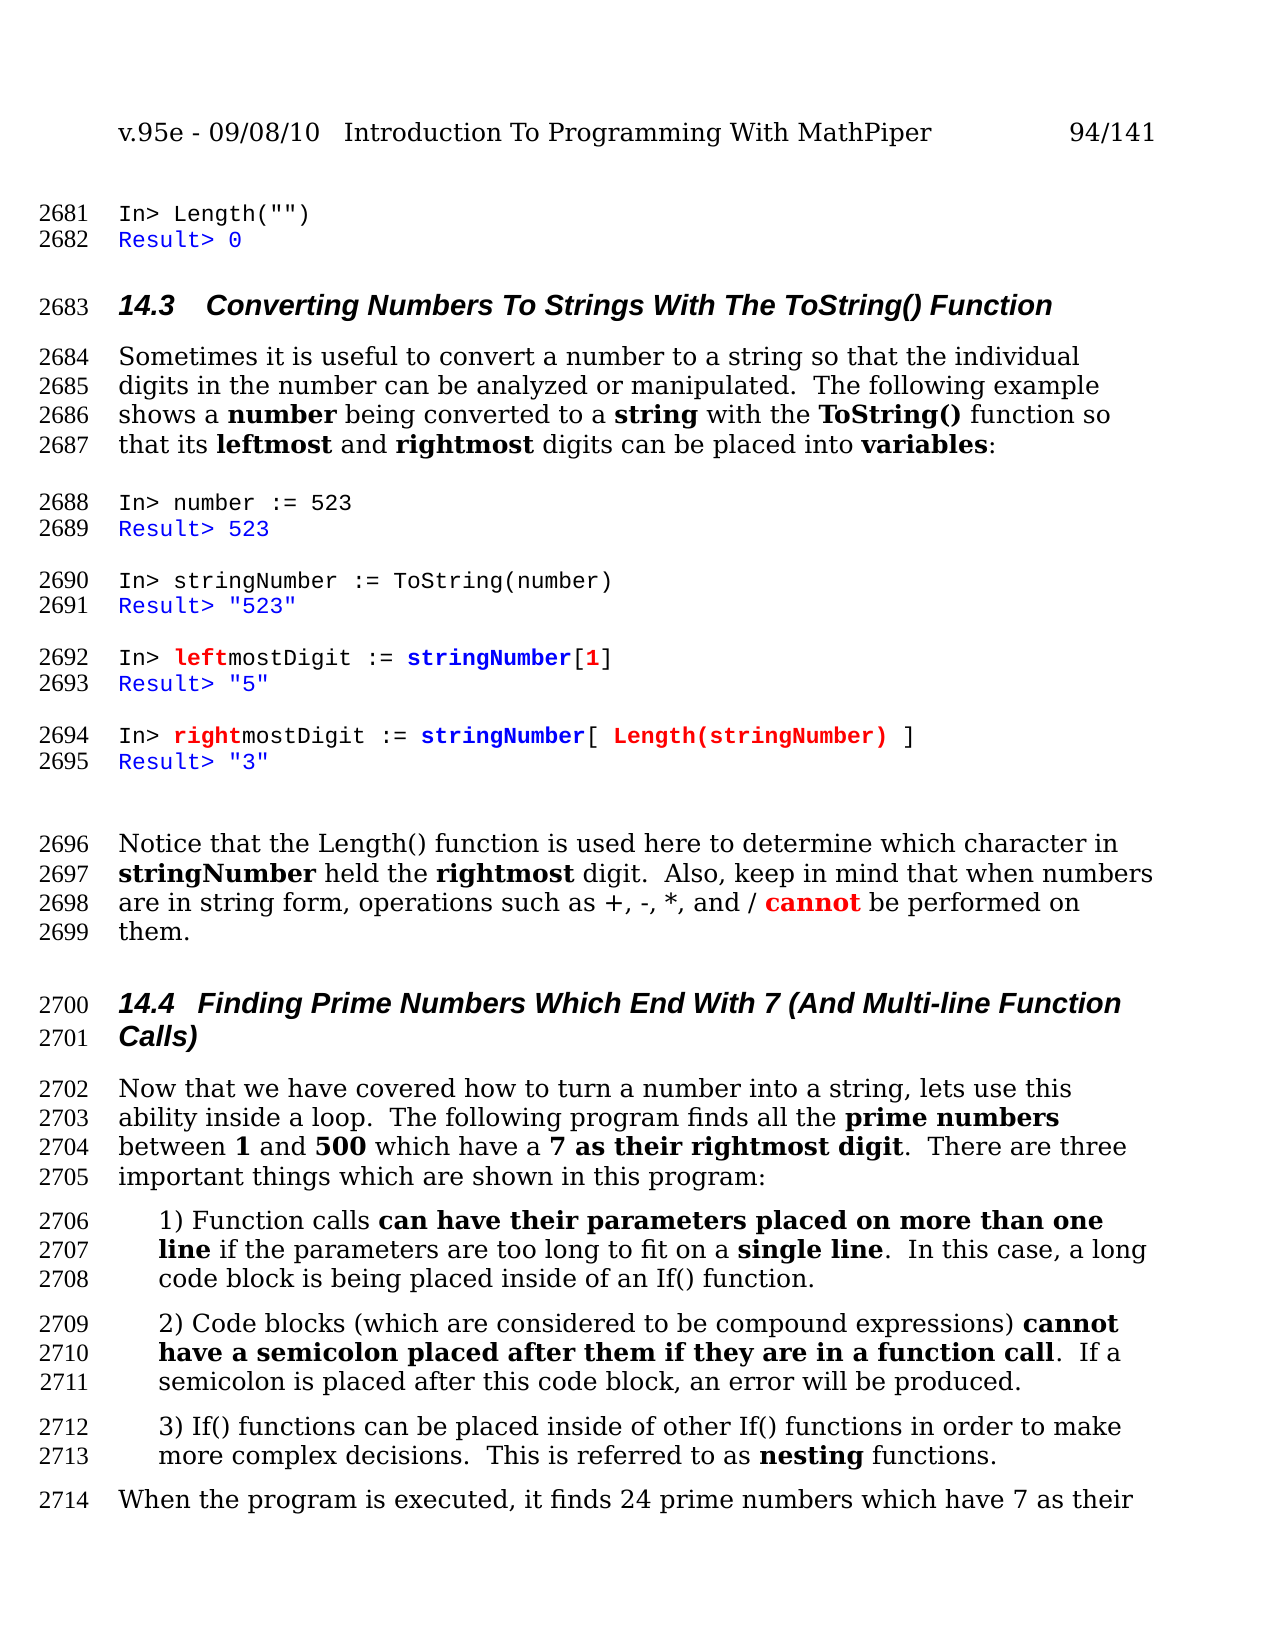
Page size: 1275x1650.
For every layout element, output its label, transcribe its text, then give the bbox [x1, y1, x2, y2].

text 1) Function calls can have their parameters placed on more than one line if the parameters are too long to fit on a single line. In this case, a long code block is being placed inside of an If() function. [158, 1206, 1157, 1294]
subtitle Converting Numbers To Strings With The ToString() Function [118, 288, 1157, 321]
text In> rightmostDigit := stringNumber[ Length(stringNumber) ] [118, 724, 1157, 751]
text When the program is executed, it finds 24 prime numbers which have 7 as their [118, 1485, 1157, 1514]
text Notice that the Length() function is used here to determine which character in stringNumber held the rightmost digit. Also, keep in mind that when numbers are in string form, operations such as +, -, *, and / cannot be performed on them. [118, 829, 1157, 947]
text In> number := 523 [118, 491, 1157, 517]
text Now that we have covered how to turn a number into a string, lets use this ability inside a loop. The following program finds all the prime numbers between 1 and 500 which have a 7 as their rightmost digit. There are three important things which are shown in this program: [118, 1074, 1157, 1191]
text 3) If() functions can be placed inside of other If() functions in order to make more complex decisions. This is referred to as nesting functions. [158, 1412, 1157, 1470]
text In> Length("") [118, 203, 1157, 229]
text Sometimes it is useful to convert a number to a string so that the individual digits in the number can be analyzed or manipulated. The following example shows a number being converted to a string with the ToString() function so that its leftmost and rightmost digits can be placed into variables: [118, 342, 1157, 459]
text Result> "523" [118, 595, 1157, 621]
text Result> "3" [118, 751, 1157, 776]
text In> leftmostDigit := stringNumber[1] [118, 647, 1157, 673]
text Result> "5" [118, 673, 1157, 699]
subtitle Finding Prime Numbers Which End With 7 (And Multi-line Function Calls) [118, 986, 1157, 1053]
text In> stringNumber := ToString(number) [118, 569, 1157, 595]
text Result> 523 [118, 517, 1157, 543]
text Result> 0 [118, 229, 1157, 254]
text 2) Code blocks (which are considered to be compound expressions) cannot have a semicolon placed after them if they are in a function call. If a semicolon is placed after this code block, an error will be produced. [158, 1309, 1157, 1397]
